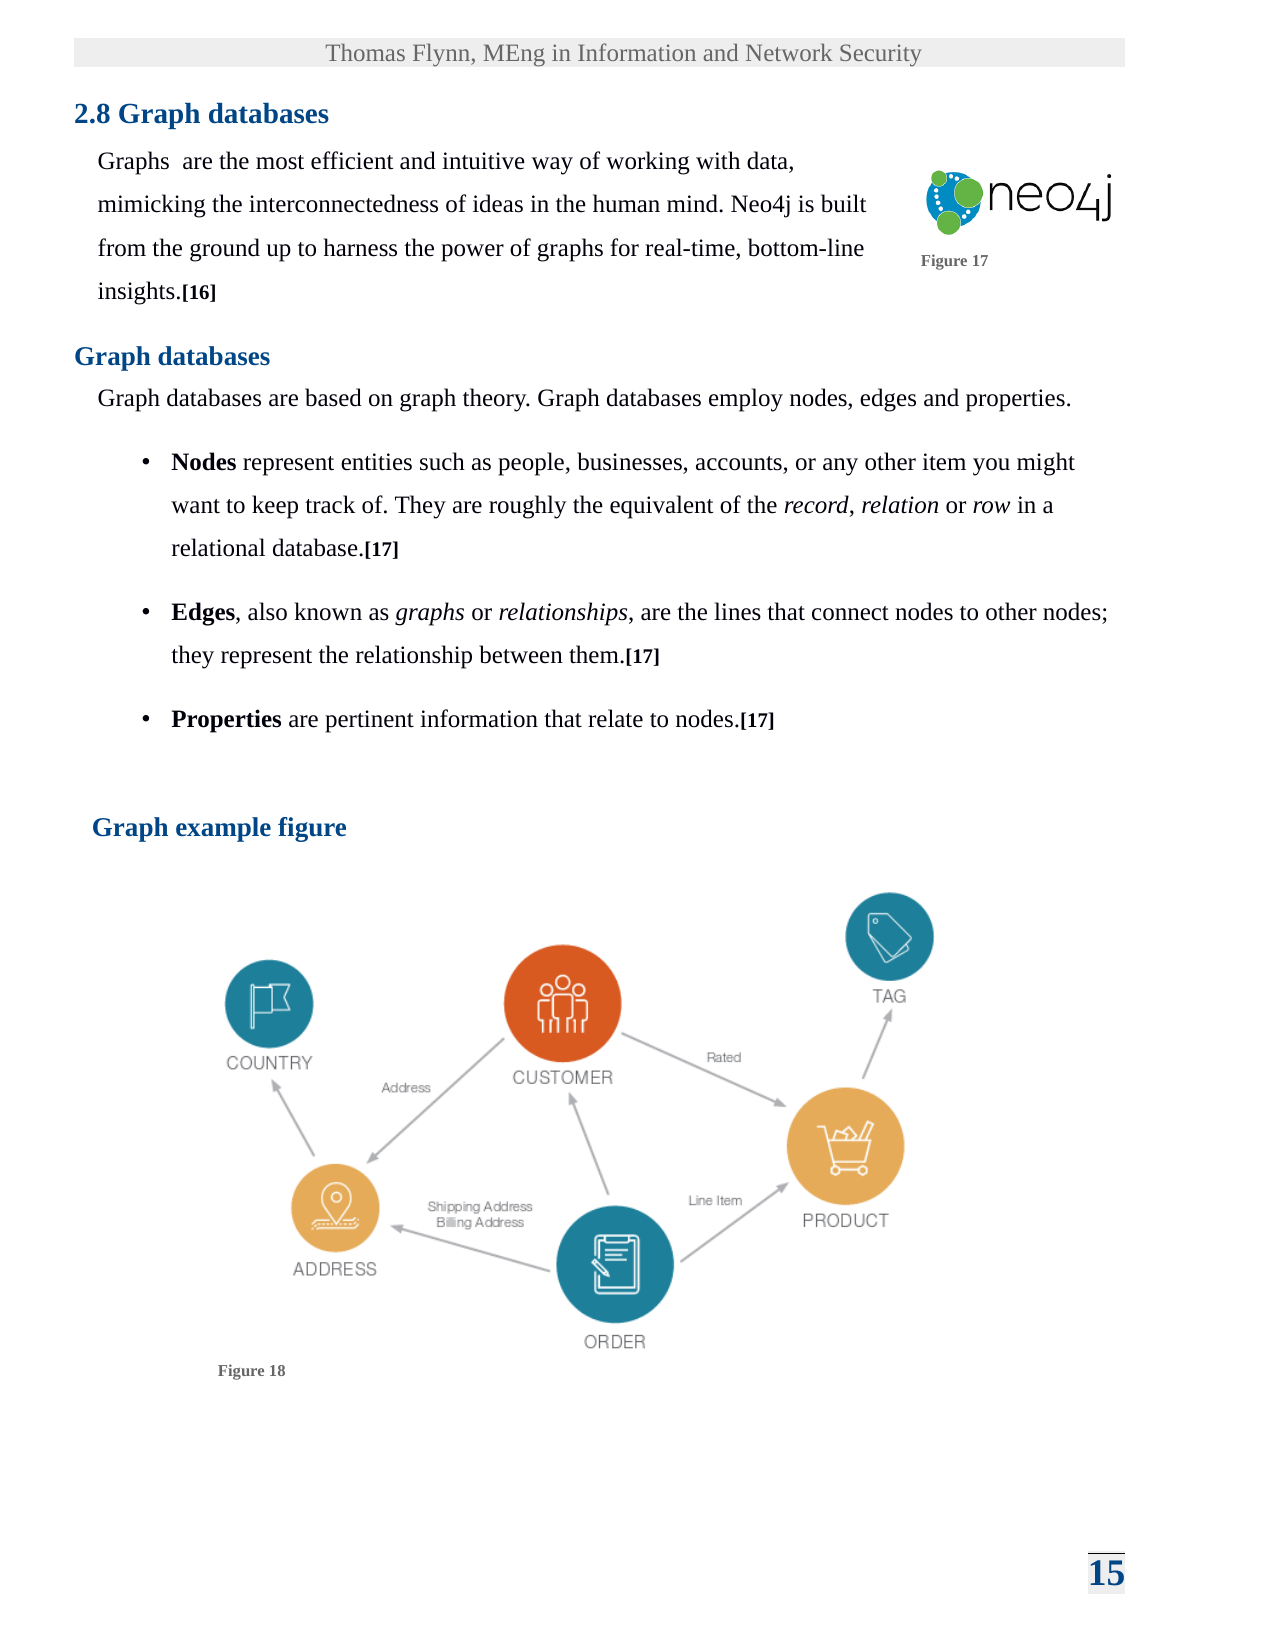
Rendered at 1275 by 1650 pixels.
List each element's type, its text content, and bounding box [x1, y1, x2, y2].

text Figure 18 [218, 1352, 955, 1380]
text Figure 17 [921, 242, 1126, 270]
list Edges, also known as graphs or relationships, are the lines that connect nodes to other nodes; they represent the relationship between them.[17] [142, 597, 1125, 669]
picture [217, 873, 941, 1352]
text Graphs are the most efficient and intuitive way of working with data, mimicking the interconnectedness of ideas in the human mind. Neo4j is built from the ground up to harness the power of graphs for real-time, bottom-line insights.[16] [97, 146, 1126, 304]
text Graph databases are based on graph theory. Graph databases employ nodes, edges and properties. [97, 383, 1125, 411]
subtitle Graph databases [74, 340, 1125, 371]
subtitle Graph example figure [92, 811, 1125, 842]
picture [920, 162, 1118, 242]
subtitle 2.8 Graph databases [74, 96, 1125, 129]
list Properties are pertinent information that relate to nodes.[17] [142, 704, 1125, 733]
list Nodes represent entities such as people, businesses, accounts, or any other item you might want to keep track of. They are roughly the equivalent of the record, relation or row in a relational database.[17] [142, 447, 1125, 562]
